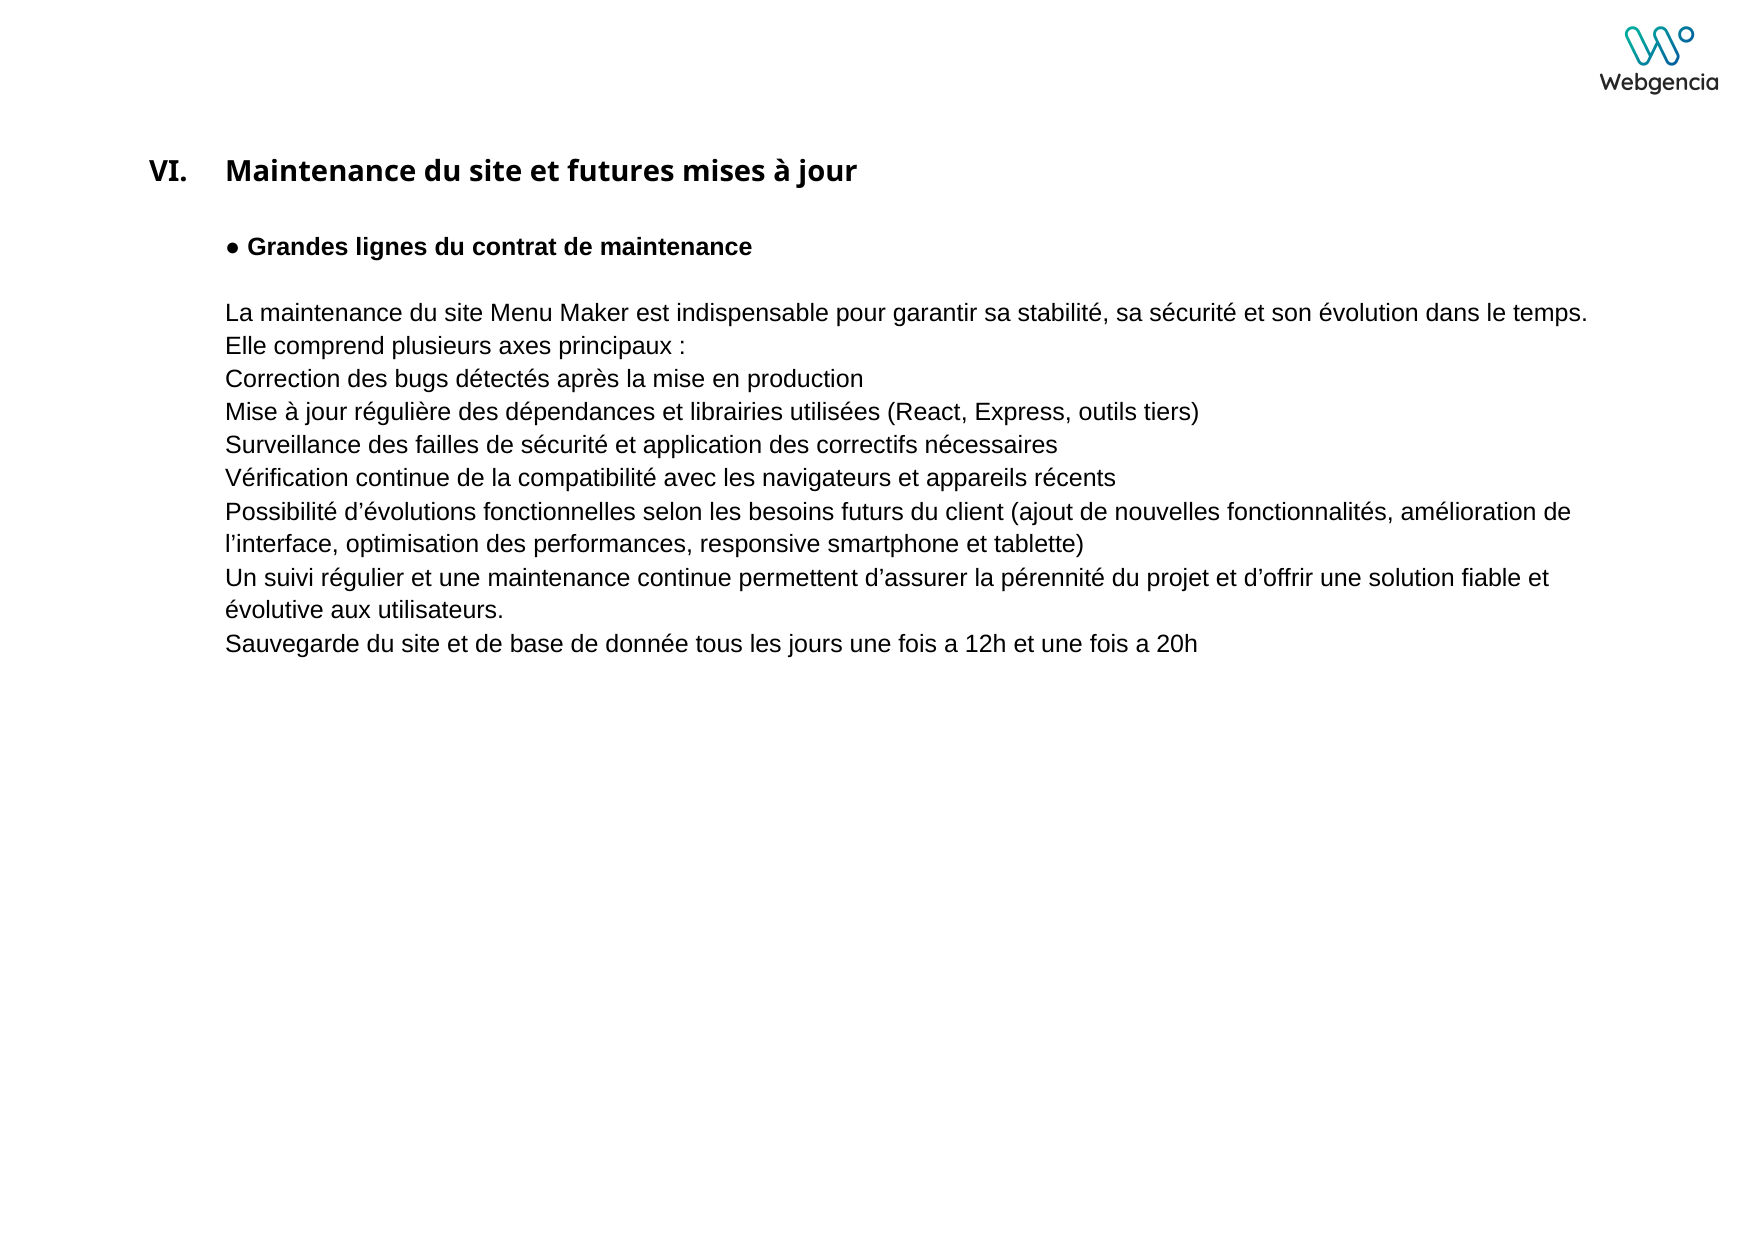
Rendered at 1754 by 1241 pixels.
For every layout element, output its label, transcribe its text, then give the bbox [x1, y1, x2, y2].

text Correction des bugs détectés après la mise en production [225, 364, 1604, 393]
text Mise à jour régulière des dépendances et librairies utilisées (React, Express, outils tiers) [225, 397, 1604, 426]
text Vérification continue de la compatibilité avec les navigateurs et appareils récents [225, 463, 1604, 492]
text Possibilité d’évolutions fonctionnelles selon les besoins futurs du client (ajout de nouvelles fonctionnalités, amélioration de l’interface, optimisation des performances, responsive smartphone et tablette) [225, 496, 1604, 558]
text ● Grandes lignes du contrat de maintenance [225, 232, 1604, 261]
text Surveillance des failles de sécurité et application des correctifs nécessaires [225, 430, 1604, 459]
text Sauvegarde du site et de base de donnée tous les jours une fois a 12h et une fois a 20h [225, 628, 1604, 657]
text Un suivi régulier et une maintenance continue permettent d’assurer la pérennité du projet et d’offrir une solution fiable et évolutive aux utilisateurs. [225, 562, 1604, 624]
text La maintenance du site Menu Maker est indispensable pour garantir sa stabilité, sa sécurité et son évolution dans le temps. Elle comprend plusieurs axes principaux : [225, 298, 1604, 360]
list Maintenance du site et futures mises à jour [187, 150, 1604, 232]
